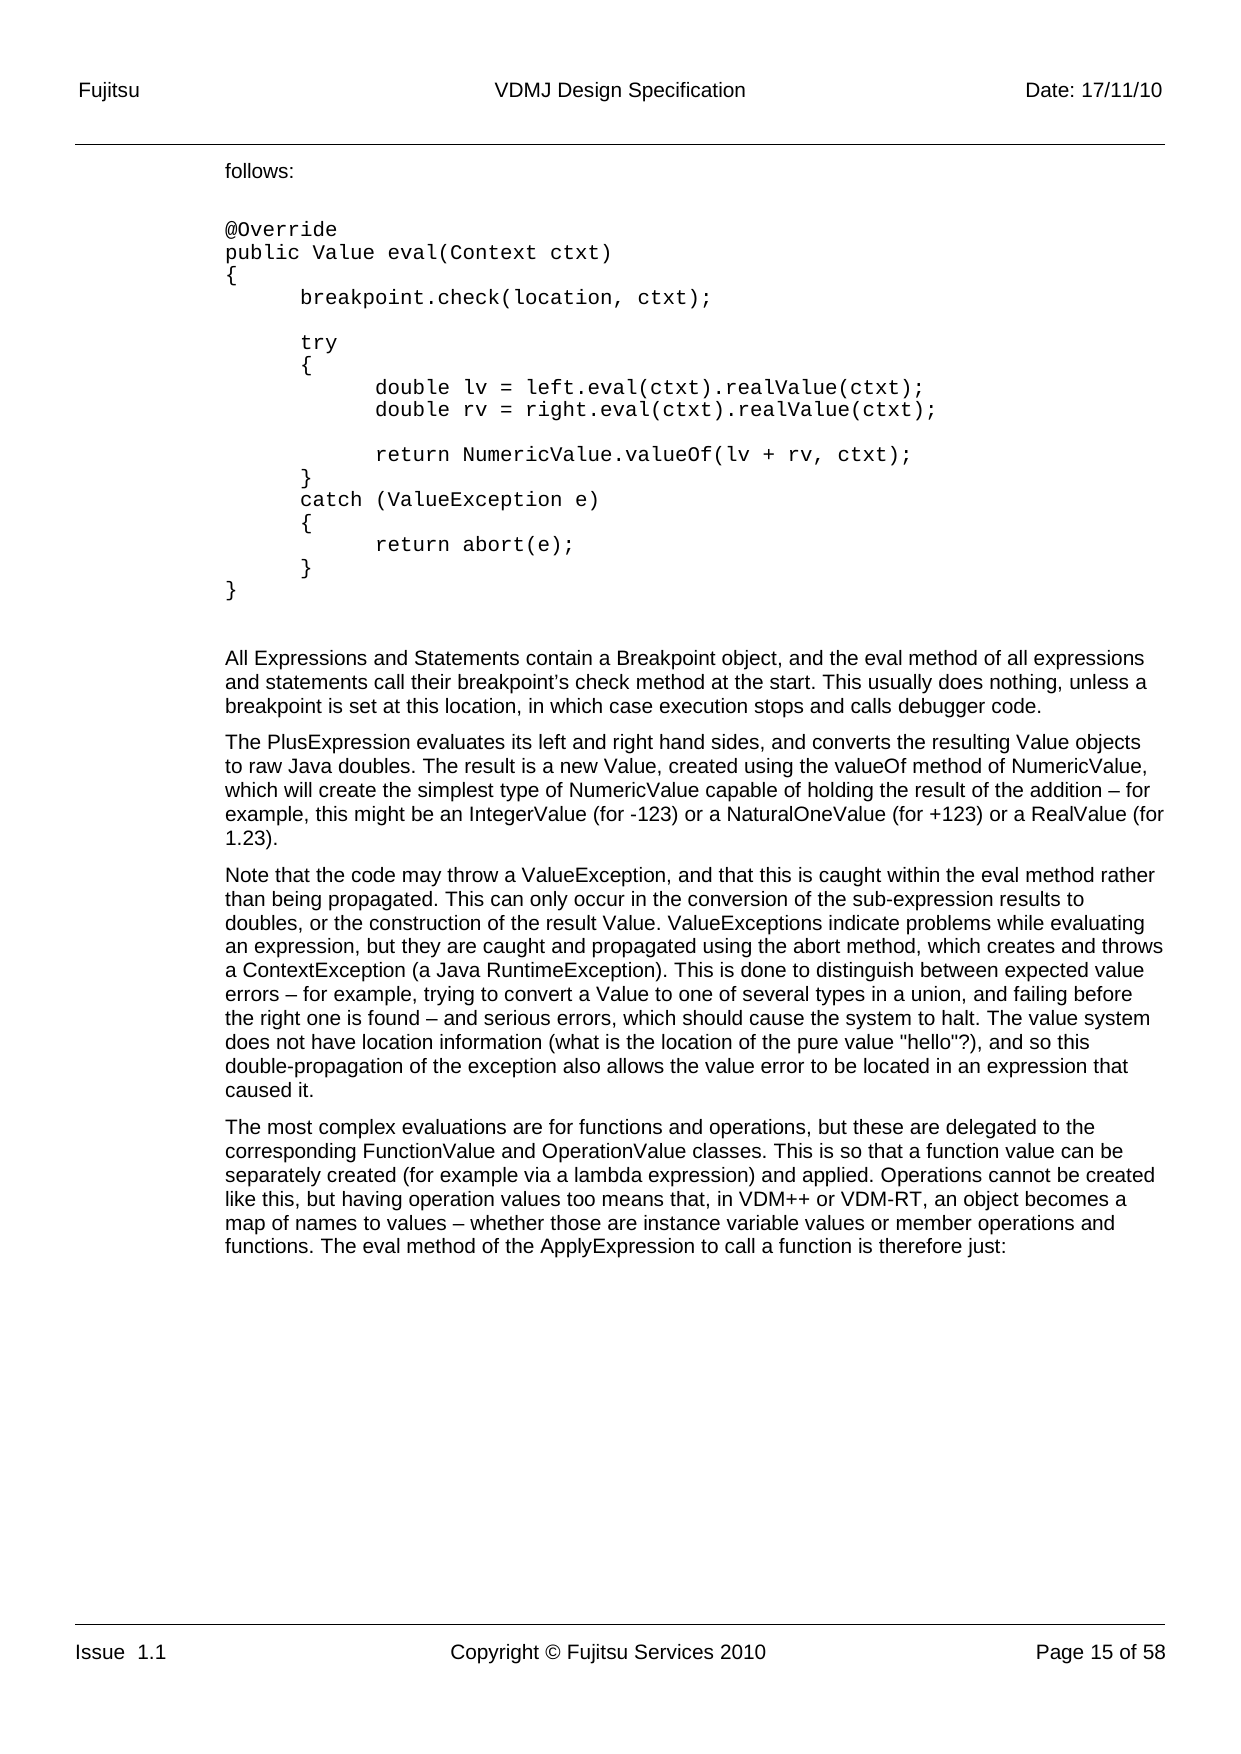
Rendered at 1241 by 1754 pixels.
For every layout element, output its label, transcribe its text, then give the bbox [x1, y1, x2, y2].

text { [225, 354, 1165, 376]
text The PlusExpression evaluates its left and right hand sides, and converts the resulting Value objects to raw Java doubles. The result is a new Value, created using the valueOf method of NumericValue, which will create the simplest type of NumericValue capable of holding the result of the addition – for example, this might be an IntegerValue (for -123) or a NaturalOneValue (for +123) or a RealValue (for 1.23). [225, 731, 1165, 850]
text { [225, 511, 1165, 534]
text catch (ValueException e) [225, 489, 1165, 511]
text double lv = left.eval(ctxt).realValue(ctxt); [225, 376, 1165, 399]
text breakpoint.check(location, ctxt); [225, 286, 1165, 309]
text double rv = right.eval(ctxt).realValue(ctxt); [225, 399, 1165, 421]
text return NumericValue.valueOf(lv + rv, ctxt); [225, 444, 1165, 466]
text All Expressions and Statements contain a Breakpoint object, and the eval method of all expressions and statements call their breakpoint’s check method at the start. This usually does nothing, unless a breakpoint is set at this location, in which case execution stops and calls debugger code. [225, 646, 1165, 718]
text { [225, 264, 1165, 286]
text follows: [225, 160, 1165, 184]
text } [225, 466, 1165, 489]
text } [225, 556, 1165, 579]
text return abort(e); [225, 534, 1165, 556]
text The most complex evaluations are for functions and operations, but these are delegated to the corresponding FunctionValue and OperationValue classes. This is so that a function value can be separately created (for example via a lambda expression) and applied. Operations cannot be created like this, but having operation values too means that, in VDM++ or VDM-RT, an object becomes a map of names to values – whether those are instance variable values or member operations and functions. The eval method of the ApplyExpression to call a function is therefore just: [225, 1115, 1165, 1259]
text Note that the code may throw a ValueException, and that this is caught within the eval method rather than being propagated. This can only occur in the conversion of the sub-expression results to doubles, or the construction of the result Value. ValueExceptions indicate problems while evaluating an expression, but they are caught and propagated using the abort method, which creates and throws a ContextException (a Java RuntimeException). This is done to distinguish between expected value errors – for example, trying to convert a Value to one of several types in a union, and failing before the right one is found – and serious errors, which should cause the system to halt. The value system does not have location information (what is the location of the pure value "hello"?), and so this double-propagation of the exception also allows the value error to be located in an expression that caused it. [225, 863, 1165, 1102]
text public Value eval(Context ctxt) [225, 241, 1165, 264]
text try [225, 331, 1165, 354]
text } [225, 579, 1165, 601]
text @Override [225, 219, 1165, 241]
